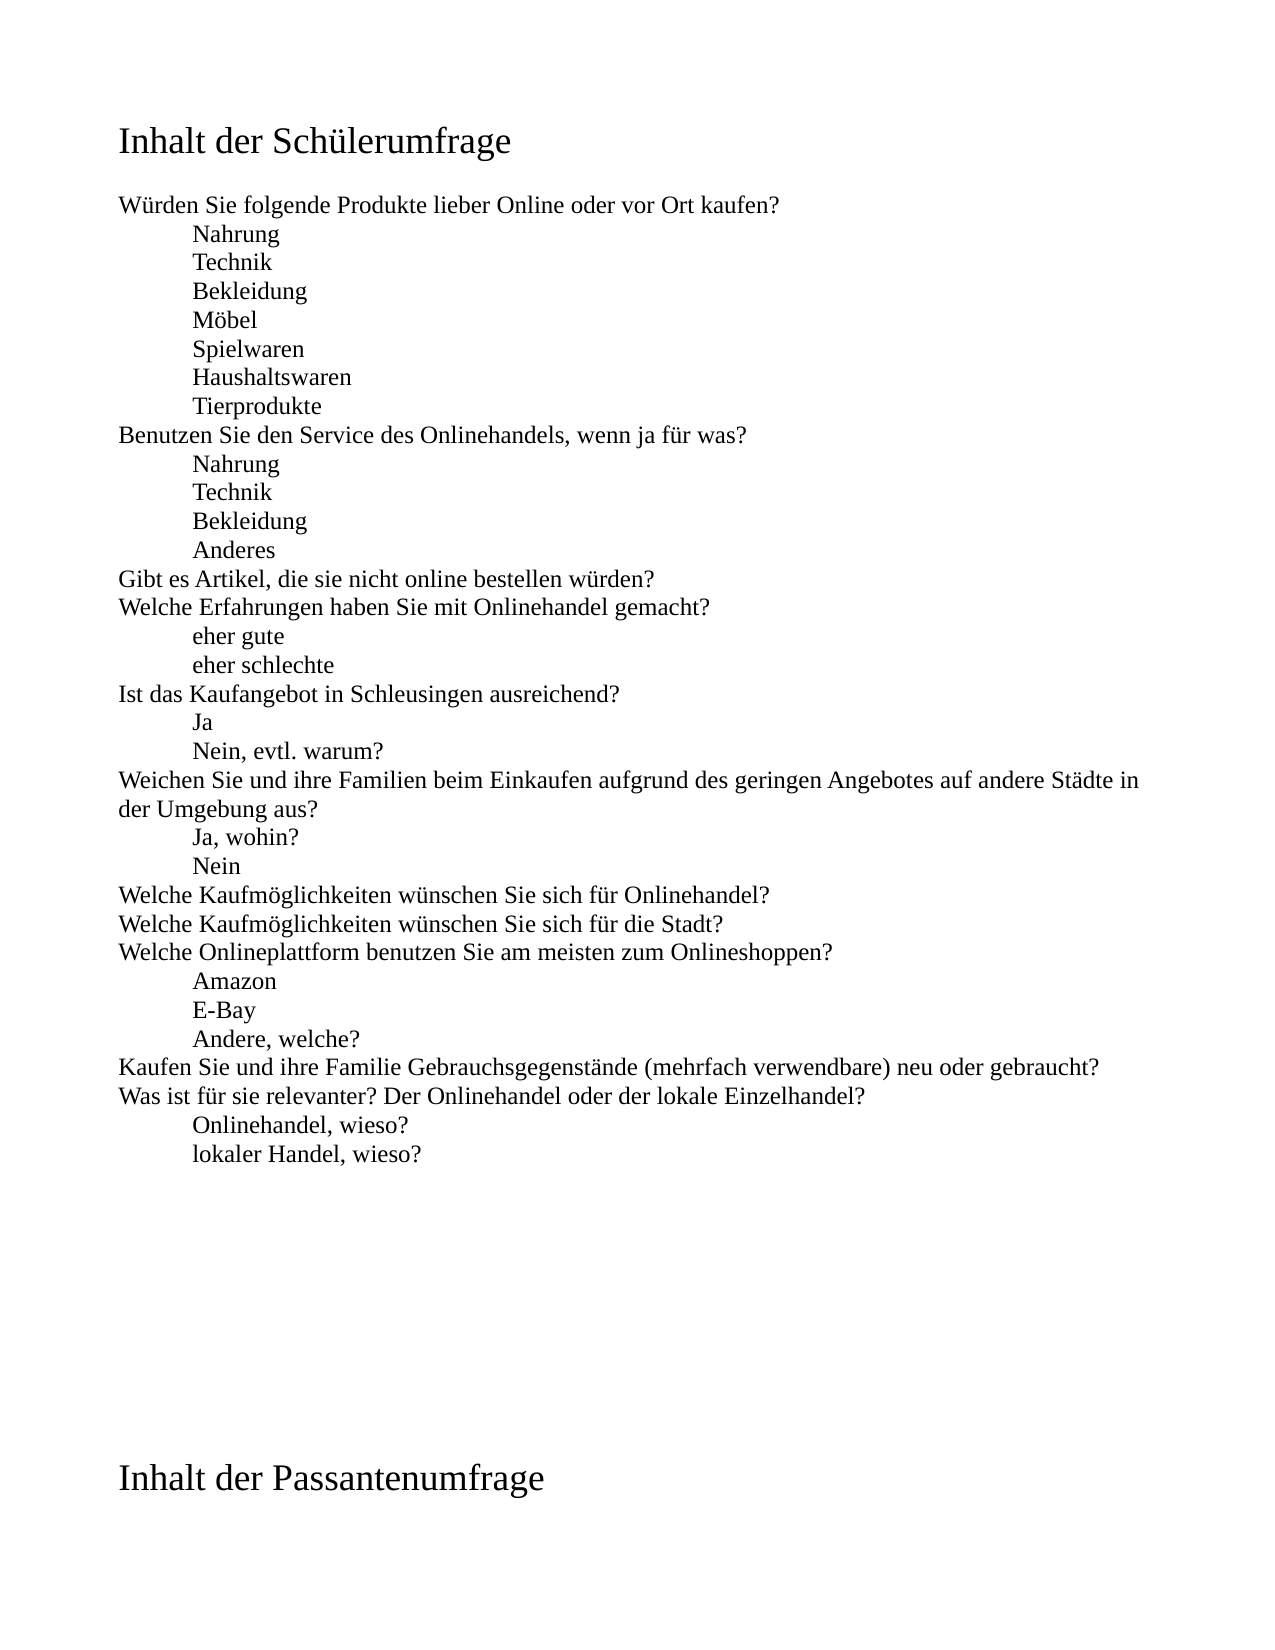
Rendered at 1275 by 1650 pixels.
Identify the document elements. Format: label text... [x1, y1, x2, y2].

text Inhalt der Schülerumfrage [118, 118, 1157, 161]
text Würden Sie folgende Produkte lieber Online oder vor Ort kaufen? [118, 190, 1157, 219]
text Welche Kaufmöglichkeiten wünschen Sie sich für Onlinehandel? [118, 880, 1157, 909]
text lokaler Handel, wieso? [118, 1139, 1157, 1167]
text Benutzen Sie den Service des Onlinehandels, wenn ja für was? [118, 420, 1157, 449]
text Kaufen Sie und ihre Familie Gebrauchsgegenstände (mehrfach verwendbare) neu oder gebraucht? [118, 1052, 1157, 1081]
text Anderes [118, 535, 1157, 564]
text Bekleidung [118, 276, 1157, 305]
text Welche Kaufmöglichkeiten wünschen Sie sich für die Stadt? [118, 909, 1157, 937]
text Spielwaren [118, 334, 1157, 362]
text Ja [118, 707, 1157, 736]
text Nahrung [118, 219, 1157, 247]
text Weichen Sie und ihre Familien beim Einkaufen aufgrund des geringen Angebotes auf andere Städte in der Umgebung aus? [118, 765, 1157, 822]
text Technik [118, 247, 1157, 276]
text Möbel [118, 305, 1157, 334]
text Inhalt der Passantenumfrage [118, 1455, 1157, 1498]
text Nein [118, 851, 1157, 880]
text Ja, wohin? [118, 822, 1157, 851]
text Welche Erfahrungen haben Sie mit Onlinehandel gemacht? [118, 592, 1157, 621]
text Bekleidung [118, 506, 1157, 535]
text Welche Onlineplattform benutzen Sie am meisten zum Onlineshoppen? [118, 937, 1157, 966]
text Tierprodukte [118, 391, 1157, 420]
text Haushaltswaren [118, 362, 1157, 391]
text eher gute [118, 621, 1157, 650]
text E-Bay [118, 995, 1157, 1024]
text Andere, welche? [118, 1024, 1157, 1052]
text eher schlechte [118, 650, 1157, 679]
text Onlinehandel, wieso? [118, 1110, 1157, 1139]
text Technik [118, 477, 1157, 506]
text Amazon [118, 966, 1157, 995]
text Was ist für sie relevanter? Der Onlinehandel oder der lokale Einzelhandel? [118, 1081, 1157, 1110]
text Nein, evtl. warum? [118, 736, 1157, 765]
text Gibt es Artikel, die sie nicht online bestellen würden? [118, 564, 1157, 592]
text Ist das Kaufangebot in Schleusingen ausreichend? [118, 679, 1157, 707]
text Nahrung [118, 449, 1157, 477]
